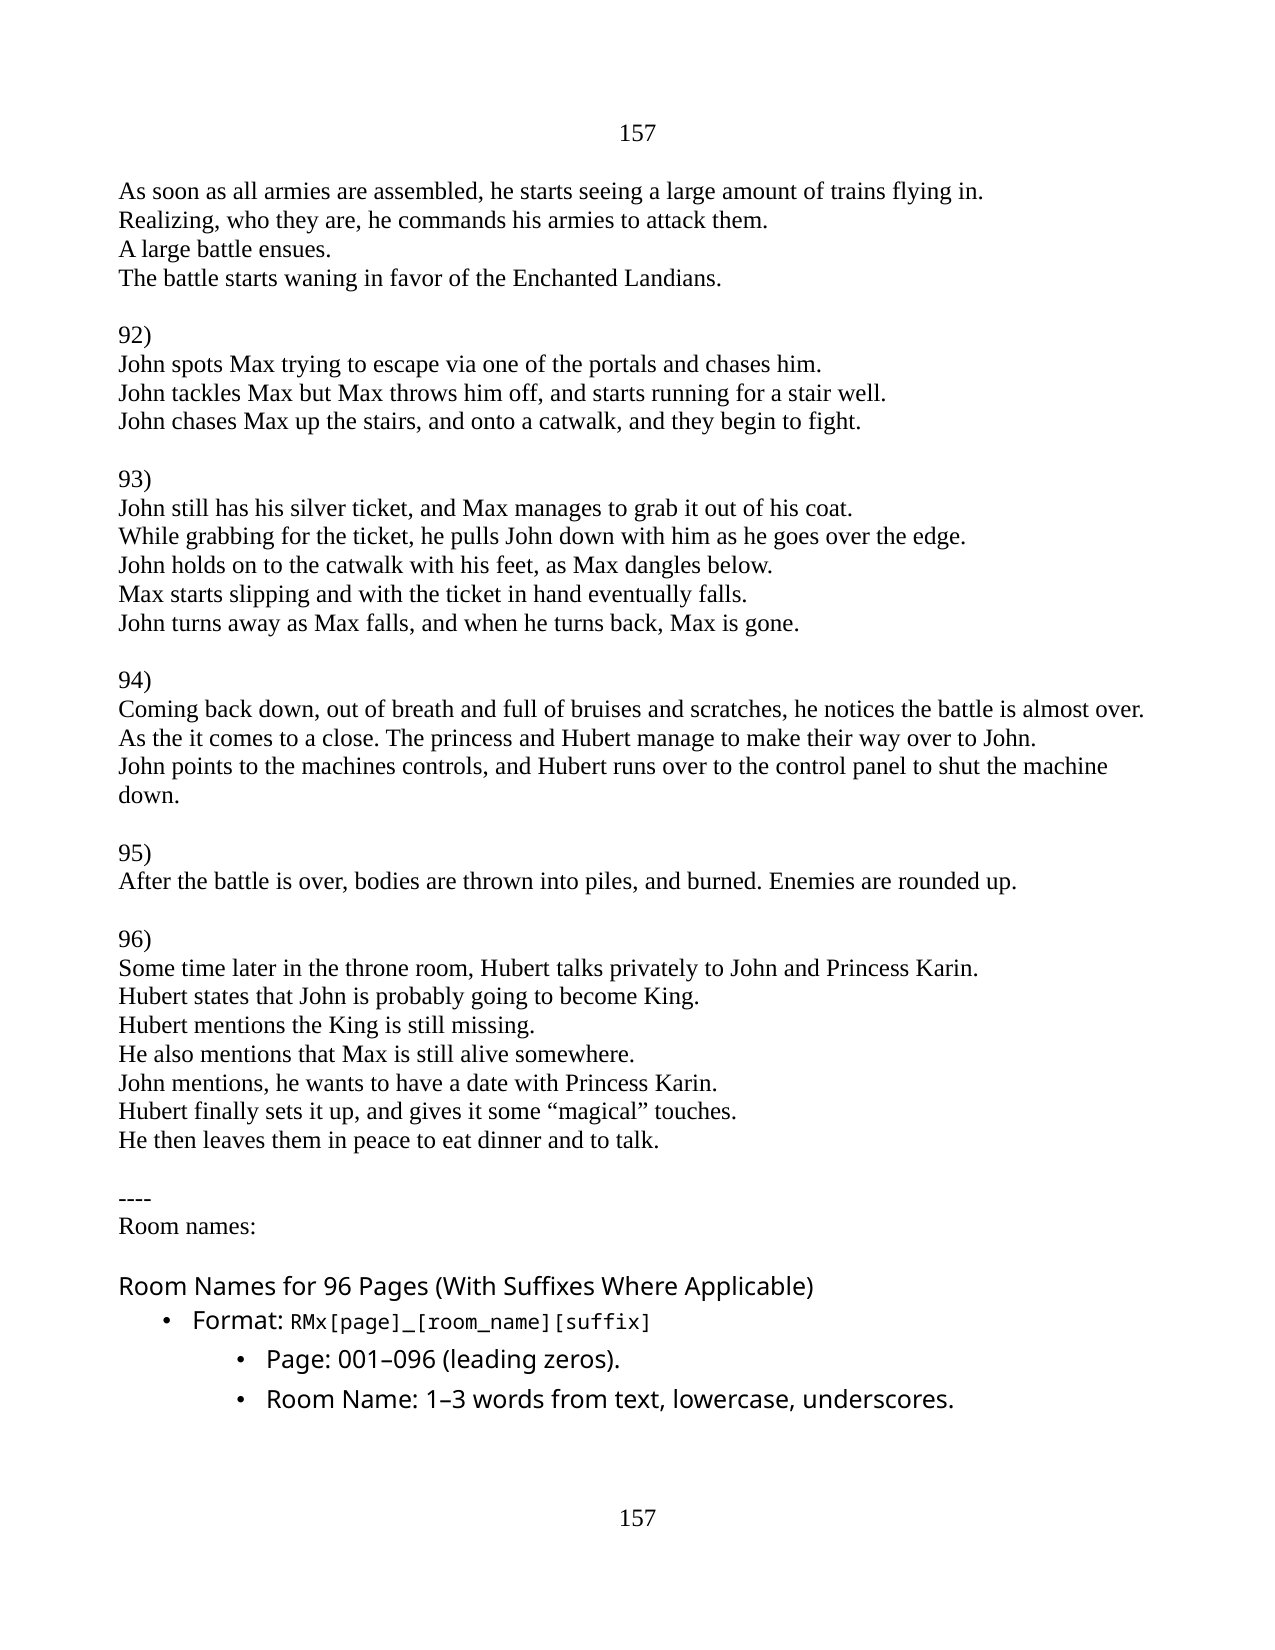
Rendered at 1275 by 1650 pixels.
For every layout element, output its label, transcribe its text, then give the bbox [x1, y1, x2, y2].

list Format: RMx[page]_[room_name][suffix] [162, 1303, 1157, 1337]
text Hubert finally sets it up, and gives it some “magical” touches. [118, 1096, 1157, 1125]
text John tackles Max but Max throws him off, and starts running for a stair well. [118, 378, 1157, 406]
text Hubert mentions the King is still missing. [118, 1010, 1157, 1039]
text John still has his silver ticket, and Max manages to grab it out of his coat. [118, 493, 1157, 521]
text The battle starts waning in favor of the Enchanted Landians. [118, 263, 1157, 291]
text He then leaves them in peace to eat dinner and to talk. [118, 1125, 1157, 1154]
text Room names: [118, 1211, 1157, 1240]
text 93) [118, 464, 1157, 493]
text 95) [118, 838, 1157, 866]
text 96) [118, 924, 1157, 953]
text Some time later in the throne room, Hubert talks privately to John and Princess Karin. [118, 953, 1157, 981]
text After the battle is over, bodies are thrown into piles, and burned. Enemies are rounded up. [118, 866, 1157, 895]
text John holds on to the catwalk with his feet, as Max dangles below. [118, 550, 1157, 579]
text John chases Max up the stairs, and onto a catwalk, and they begin to fight. [118, 406, 1157, 435]
text He also mentions that Max is still alive somewhere. [118, 1039, 1157, 1068]
text While grabbing for the ticket, he pulls John down with him as he goes over the edge. [118, 521, 1157, 550]
text As the it comes to a close. The princess and Hubert manage to make their way over to John. [118, 723, 1157, 751]
text John points to the machines controls, and Hubert runs over to the control panel to shut the machine down. [118, 751, 1157, 809]
text John turns away as Max falls, and when he turns back, Max is gone. [118, 608, 1157, 636]
text As soon as all armies are assembled, he starts seeing a large amount of trains flying in. [118, 176, 1157, 205]
text Room Names for 96 Pages (With Suffixes Where Applicable) [118, 1269, 1157, 1303]
text John mentions, he wants to have a date with Princess Karin. [118, 1068, 1157, 1096]
text Realizing, who they are, he commands his armies to attack them. [118, 205, 1157, 234]
text A large battle ensues. [118, 234, 1157, 263]
text John spots Max trying to escape via one of the portals and chases him. [118, 349, 1157, 378]
text ---- [118, 1183, 1157, 1211]
text 92) [118, 320, 1157, 349]
list Room Name: 1–3 words from text, lowercase, underscores. [236, 1381, 1157, 1415]
list Page: 001–096 (leading zeros). [236, 1342, 1157, 1376]
text Max starts slipping and with the ticket in hand eventually falls. [118, 579, 1157, 608]
text Hubert states that John is probably going to become King. [118, 981, 1157, 1010]
text Coming back down, out of breath and full of bruises and scratches, he notices the battle is almost over. [118, 694, 1157, 723]
text 94) [118, 665, 1157, 694]
